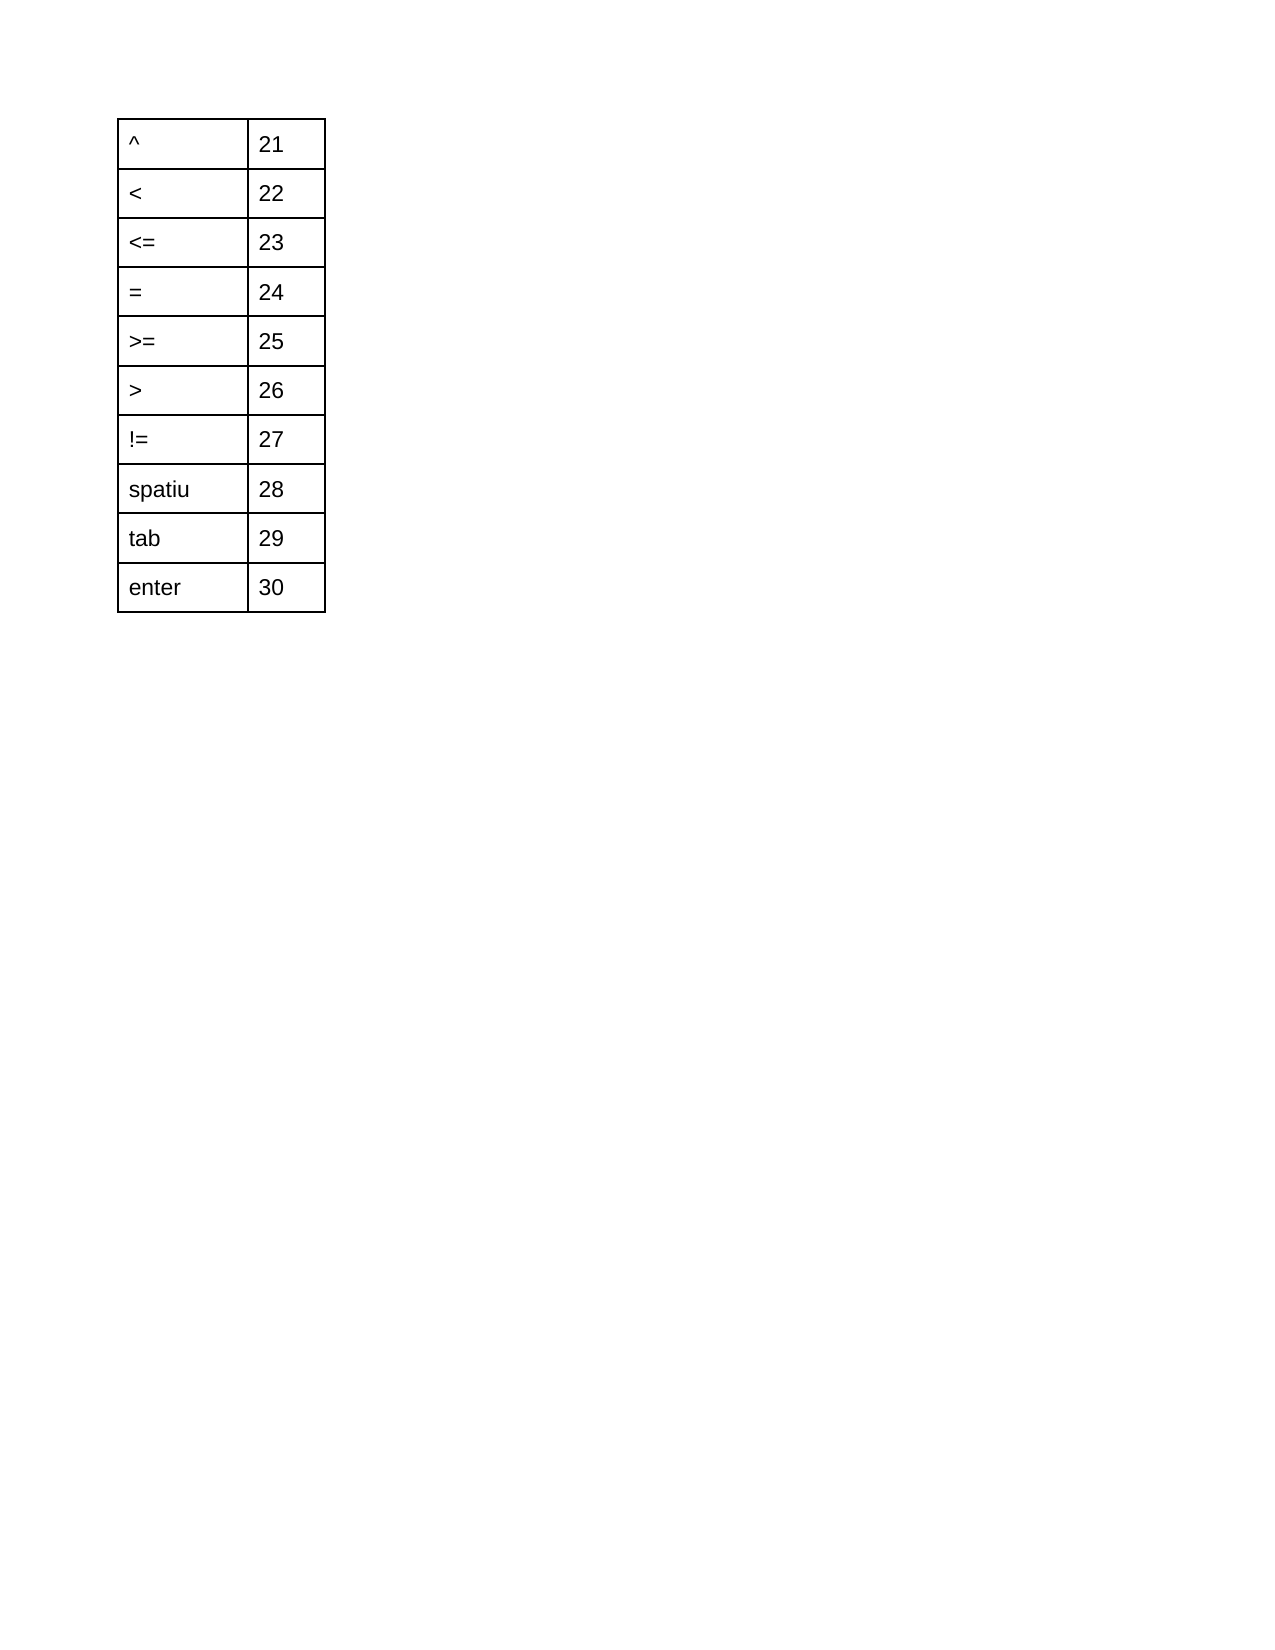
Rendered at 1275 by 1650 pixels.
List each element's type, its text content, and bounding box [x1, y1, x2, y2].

table_cell 25 [249, 317, 324, 364]
table_cell > [119, 367, 247, 414]
table_cell 30 [249, 564, 324, 611]
table_cell ^ [119, 120, 247, 167]
table_cell 28 [249, 465, 324, 512]
table_cell 22 [249, 170, 324, 217]
table_cell tab [119, 514, 247, 562]
table_cell >= [119, 317, 247, 364]
table_cell 21 [249, 120, 324, 167]
table_cell 29 [249, 514, 324, 562]
table_cell 24 [249, 268, 324, 315]
table_cell != [119, 416, 247, 463]
table_cell spatiu [119, 465, 247, 512]
table_cell < [119, 170, 247, 217]
table_cell = [119, 268, 247, 315]
table_cell 26 [249, 367, 324, 414]
table_cell enter [119, 564, 247, 611]
table_cell <= [119, 219, 247, 266]
table_cell 27 [249, 416, 324, 463]
table_cell 23 [249, 219, 324, 266]
